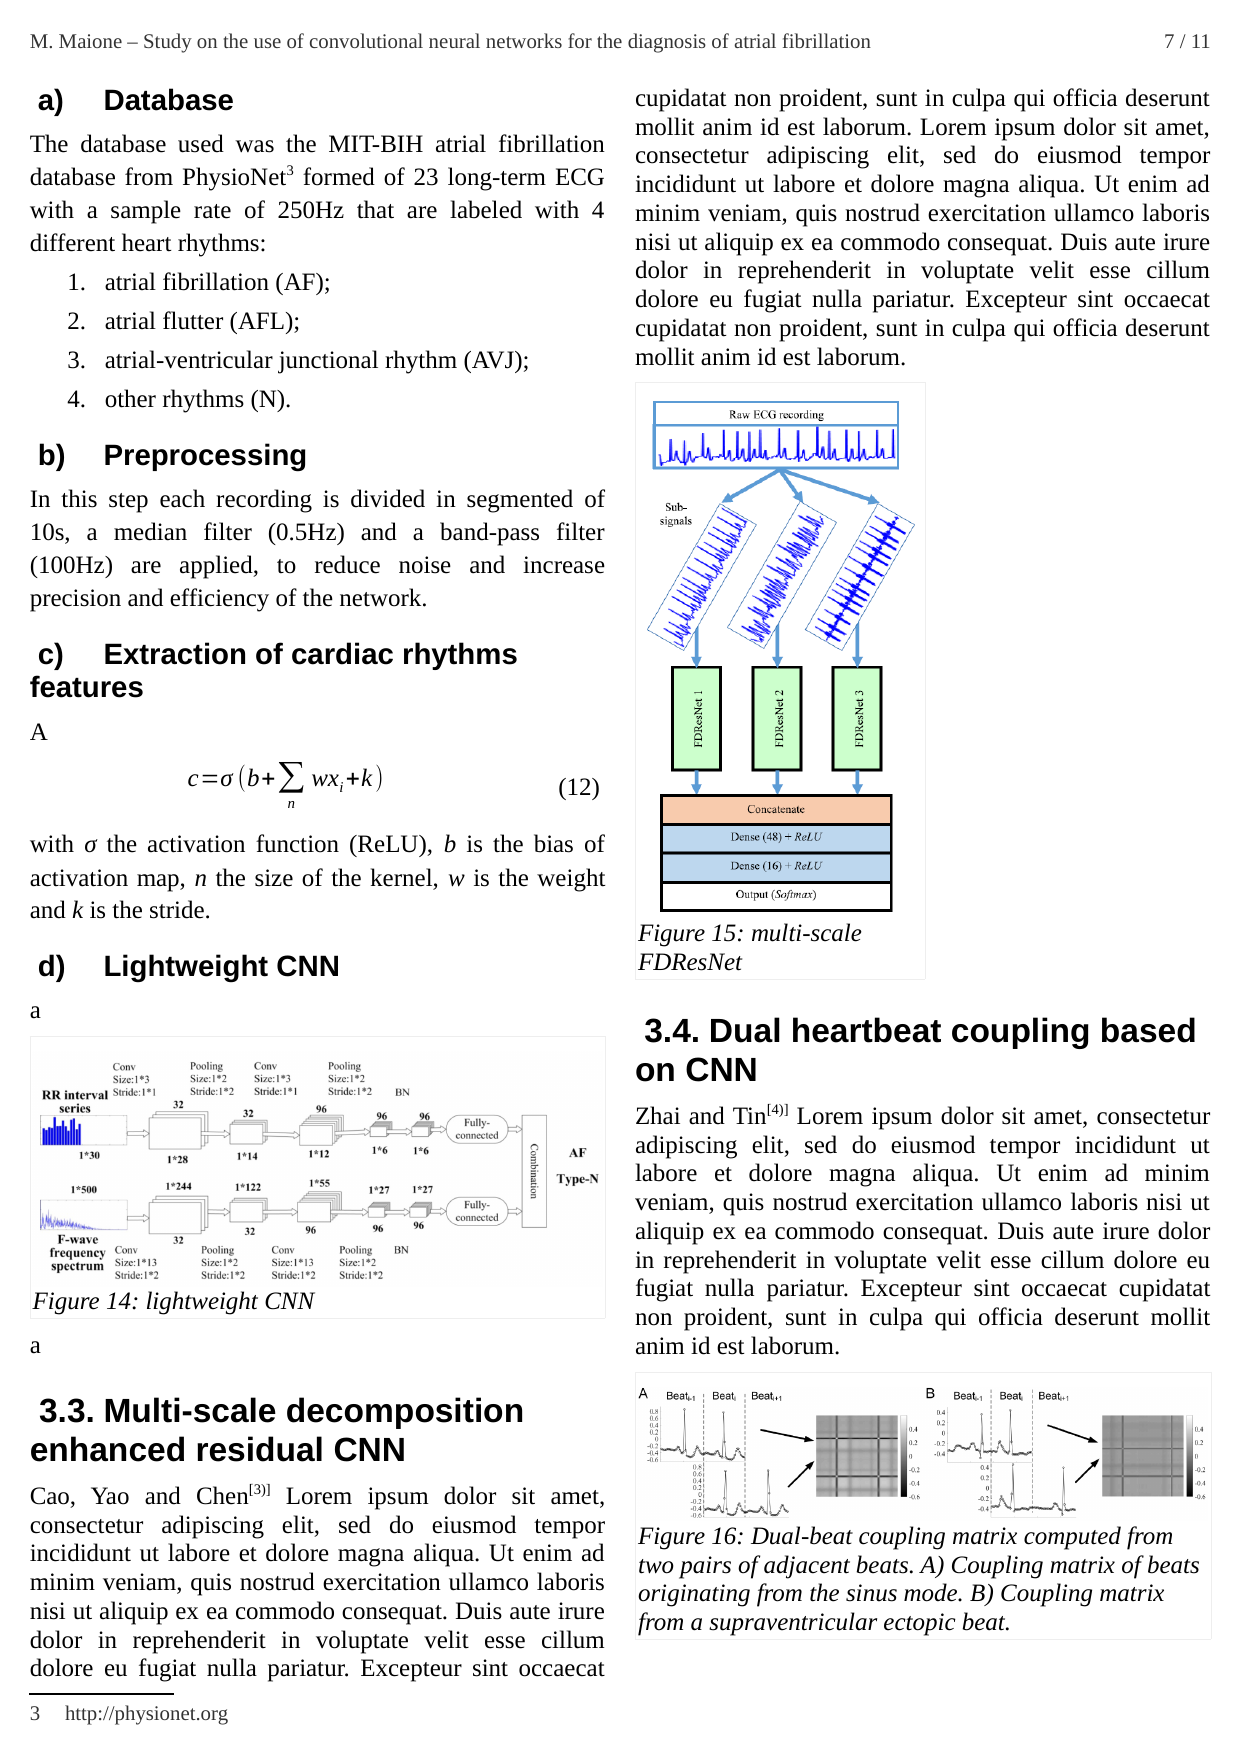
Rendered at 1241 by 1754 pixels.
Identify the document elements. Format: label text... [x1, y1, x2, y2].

text Zhai and Tin[4] Lorem ipsum dolor sit amet, consectetur adipiscing elit, sed do eiusmod tempor incididunt ut labore et dolore magna aliqua. Ut enim ad minim veniam, quis nostrud exercitation ullamco laboris nisi ut aliquip ex ea commodo consequat. Duis aute irure dolor in reprehenderit in voluptate velit esse cillum dolore eu fugiat nulla pariatur. Excepteur sint occaecat cupidatat non proident, sunt in culpa qui officia deserunt mollit anim id est laborum. [635, 1101, 1211, 1360]
subtitle Database [29, 83, 605, 117]
list atrial flutter (AFL); [67, 306, 605, 335]
subtitle Dual heartbeat coupling based on CNN [635, 1011, 1211, 1088]
subtitle Lightweight CNN [29, 949, 605, 983]
text cupidatat non proident, sunt in culpa qui officia deserunt mollit anim id est laborum. Lorem ipsum dolor sit amet, consectetur adipiscing elit, sed do eiusmod tempor incididunt ut labore et dolore magna aliqua. Ut enim ad minim veniam, quis nostrud exercitation ullamco laboris nisi ut aliquip ex ea commodo consequat. Duis aute irure dolor in reprehenderit in voluptate velit esse cillum dolore eu fugiat nulla pariatur. Excepteur sint occaecat cupidatat non proident, sunt in culpa qui officia deserunt mollit anim id est laborum. [635, 83, 1211, 371]
text a [29, 1330, 605, 1359]
text with σ the activation function (ReLU), b is the bias of activation map, n the size of the kernel, w is the weight and k is the stride. [29, 829, 605, 924]
text Figure 15: multi-scale FDResNet [638, 919, 922, 976]
picture [637, 1387, 1208, 1521]
table_header (12) [541, 756, 605, 829]
list atrial-ventricular junctional rhythm (AVJ); [67, 345, 605, 374]
text The database used was the MIT-BIH atrial fibrillation database from PhysioNet formed of 23 long-term ECG with a sample rate of 250Hz that are labeled with 4 different heart rhythms: [29, 129, 605, 257]
text A [29, 717, 605, 745]
table_header [30, 756, 541, 829]
text a [29, 995, 605, 1024]
text In this step each recording is divided in segmented of 10s, a median filter (0.5Hz) and a band-pass filter (100Hz) are applied, to reduce noise and increase precision and efficiency of the network. [29, 484, 605, 612]
text Figure 16: Dual-beat coupling matrix computed from two pairs of adjacent beats. A) Coupling matrix of beats originating from the sinus mode. B) Coupling matrix from a supraventricular ectopic beat. [638, 1521, 1208, 1636]
list other rhythms (N). [67, 384, 605, 413]
subtitle Preprocessing [29, 438, 605, 471]
list atrial fibrillation (AF); [67, 267, 605, 296]
text Cao, Yao and Chen[3] Lorem ipsum dolor sit amet, consectetur adipiscing elit, sed do eiusmod tempor incididunt ut labore et dolore magna aliqua. Ut enim ad minim veniam, quis nostrud exercitation ullamco laboris nisi ut aliquip ex ea commodo consequat. Duis aute irure dolor in reprehenderit in voluptate velit esse cillum dolore eu fugiat nulla pariatur. Excepteur sint occaecat [29, 1481, 605, 1682]
picture [32, 1051, 603, 1287]
text http://physionet.org [29, 1700, 605, 1724]
text Figure 14: lightweight CNN [32, 1287, 602, 1315]
picture [637, 397, 922, 919]
subtitle Multi-scale decomposition enhanced residual CNN [29, 1391, 605, 1468]
subtitle Extraction of cardiac rhythms features [29, 637, 605, 704]
